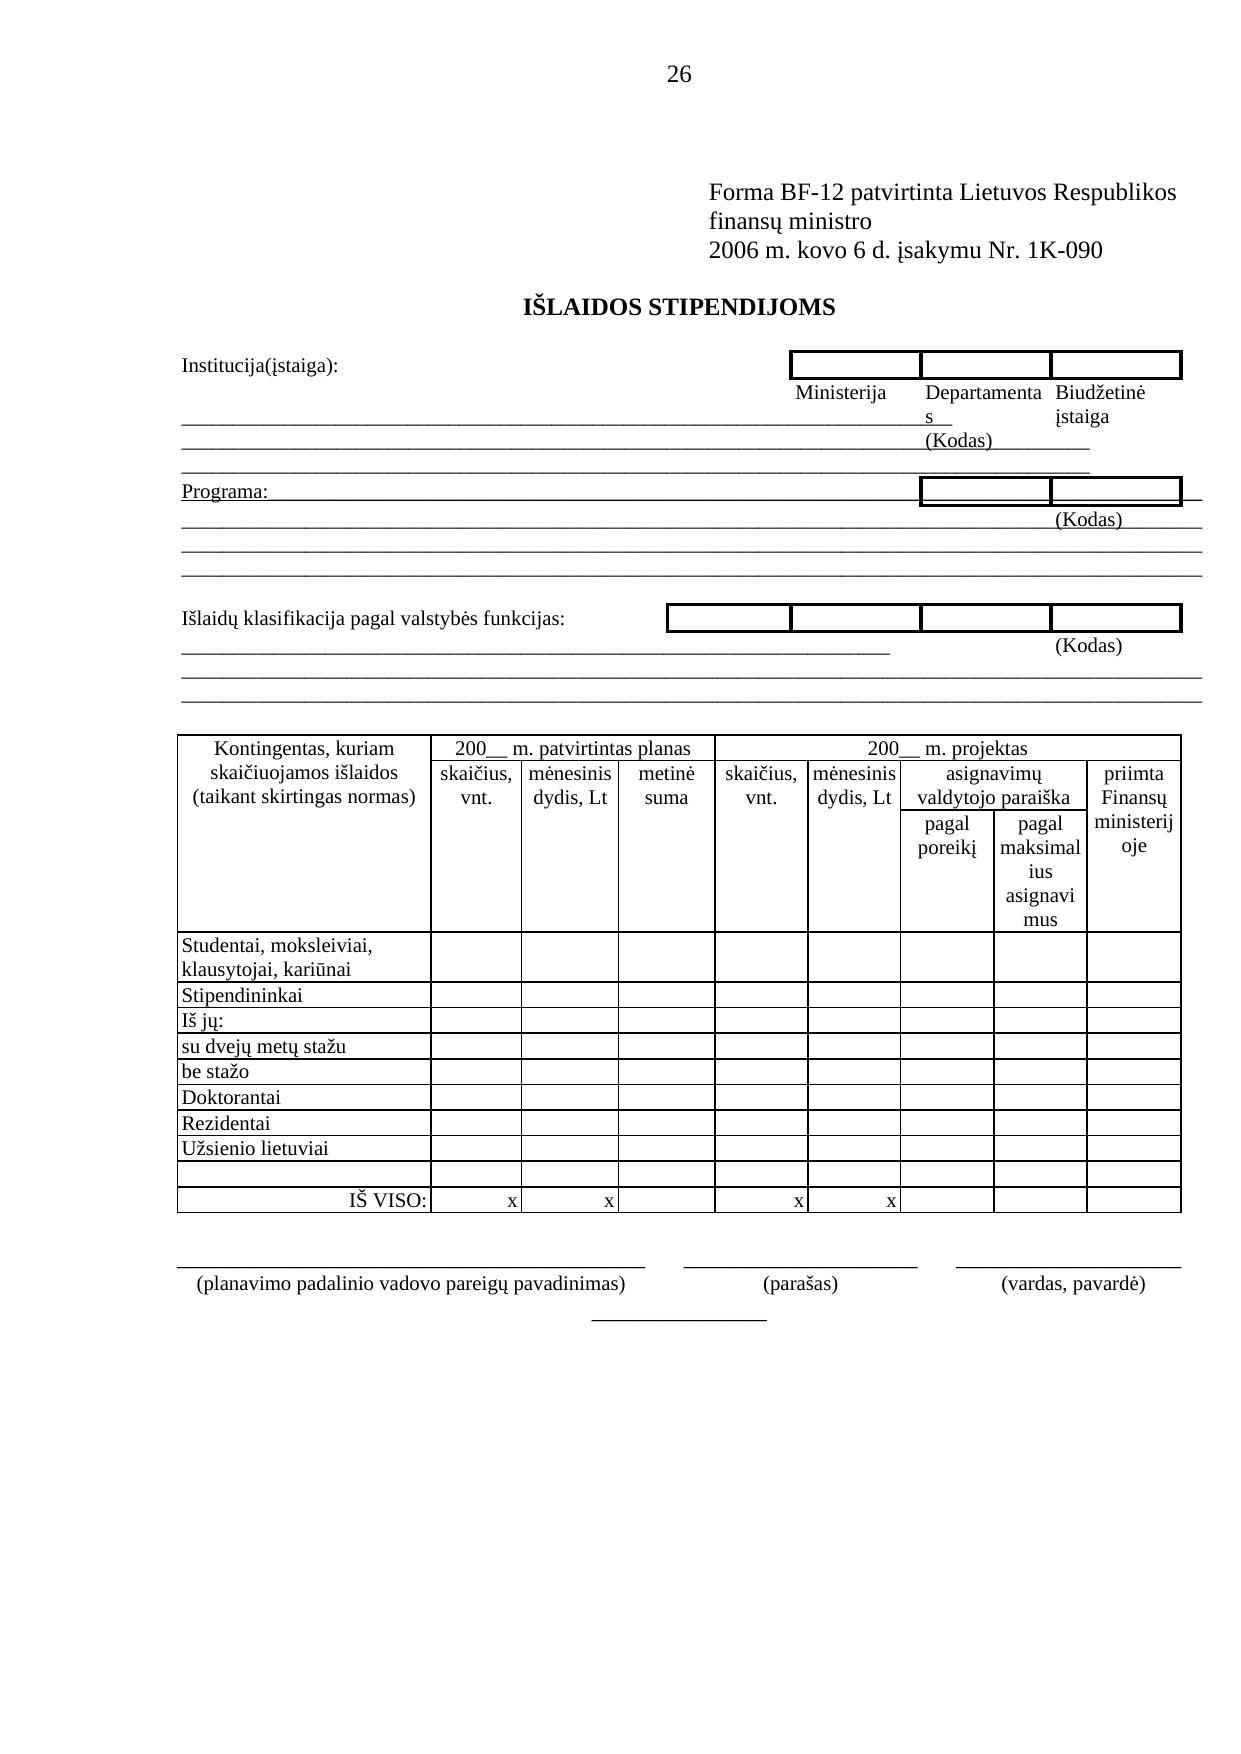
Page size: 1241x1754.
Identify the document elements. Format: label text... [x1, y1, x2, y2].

table_cell [619, 1162, 623, 1186]
table_cell [989, 983, 993, 1007]
table_cell [517, 1034, 521, 1058]
table_cell [619, 1034, 623, 1058]
table_cell [522, 983, 526, 1007]
table_cell [522, 1136, 526, 1160]
table_cell [901, 1085, 905, 1109]
table_cell [1047, 579, 1051, 603]
table_cell [517, 1162, 521, 1186]
table_cell [791, 633, 795, 654]
table_cell [522, 1034, 526, 1058]
table_cell [522, 1111, 526, 1135]
table_cell [921, 452, 925, 473]
table_cell __ [177, 452, 181, 476]
table_cell [989, 1085, 993, 1109]
text 2006 m. kovo 6 d. įsakymu Nr. 1K-090 [177, 235, 1181, 263]
table_cell [809, 933, 900, 981]
table_cell metinė suma [619, 761, 714, 931]
table_cell [1177, 579, 1181, 603]
table_cell [901, 1136, 905, 1160]
table_cell [619, 1188, 623, 1212]
table_cell [1053, 606, 1179, 630]
table_cell [667, 633, 671, 654]
table_cell [917, 633, 921, 657]
table_cell [716, 933, 807, 981]
table_cell __ [177, 531, 181, 555]
table_cell [901, 933, 993, 981]
table_cell [896, 983, 900, 1007]
table_cell [522, 1085, 526, 1109]
table_cell Programa: [177, 476, 919, 503]
table_cell [1051, 579, 1055, 603]
table_cell [517, 1085, 521, 1109]
table_cell __ [1177, 681, 1181, 702]
table_header [1053, 353, 1179, 377]
table_cell [896, 1136, 900, 1160]
table_cell [517, 1008, 521, 1032]
table_cell mėnesinis dydis, Lt [809, 761, 900, 931]
table_cell [1051, 428, 1055, 449]
table_cell mėnesinis dydis, Lt [522, 761, 618, 931]
table_cell [896, 1008, 900, 1032]
table_cell [901, 1188, 905, 1212]
table_cell [901, 1008, 905, 1032]
table_cell [787, 579, 791, 603]
table_cell [1047, 633, 1051, 657]
table_cell [923, 606, 1049, 630]
table_cell [614, 1111, 618, 1135]
table_cell [901, 983, 905, 1007]
table_cell [989, 1136, 993, 1160]
table_cell x [522, 1188, 526, 1212]
table_cell [901, 1060, 905, 1083]
table_cell __ [177, 377, 791, 428]
table_cell __ [917, 428, 921, 449]
table_cell __ [1177, 657, 1181, 678]
table_cell [522, 933, 618, 981]
table_cell [432, 933, 521, 981]
table_cell [619, 1111, 623, 1135]
table_cell __ [177, 555, 181, 579]
table_cell [921, 579, 925, 603]
table_cell [619, 983, 623, 1007]
table_cell [793, 606, 919, 630]
table_cell priimta Finansų ministerijoje [1088, 761, 1180, 931]
table_cell [1088, 933, 1180, 981]
table_cell [896, 1085, 900, 1109]
table_cell [614, 1136, 618, 1160]
table_header [793, 353, 919, 377]
table_cell [517, 1136, 521, 1160]
table_header Institucija(įstaiga): [177, 350, 789, 377]
table_cell [896, 1060, 900, 1083]
table_cell __ [177, 630, 667, 657]
table_cell [989, 1188, 993, 1212]
table_cell [1177, 428, 1181, 452]
table_cell [995, 933, 1086, 981]
text IŠLAIDOS STIPENDIJOMS [177, 292, 1181, 321]
table_cell [901, 1162, 905, 1186]
table_cell [614, 1085, 618, 1109]
table_cell [989, 1111, 993, 1135]
table_cell Išlaidų klasifikacija pagal valstybės funkcijas: [177, 603, 666, 630]
table_cell [1047, 452, 1051, 473]
table_cell __ [177, 504, 919, 531]
table_cell [901, 1034, 905, 1058]
table_cell [619, 1060, 623, 1083]
table_cell [989, 1162, 993, 1186]
table_cell [1177, 452, 1181, 476]
table_cell [614, 1162, 618, 1186]
table_cell x [614, 1188, 618, 1212]
table_cell skaičius, vnt. [432, 761, 521, 931]
text ______________ [177, 1295, 1181, 1323]
table_cell [614, 983, 618, 1007]
table_cell __ [917, 452, 921, 473]
table_cell [1053, 479, 1179, 500]
table_cell [896, 1162, 900, 1186]
table_cell [522, 1060, 526, 1083]
table_cell [921, 633, 925, 657]
table_cell [177, 579, 181, 603]
table_cell [896, 1111, 900, 1135]
table_cell pagal poreikį [901, 811, 993, 931]
table_cell __ [177, 657, 181, 681]
table_cell [517, 1111, 521, 1135]
table_cell [791, 579, 795, 603]
table_cell [896, 1034, 900, 1058]
table_cell [614, 1008, 618, 1032]
table_cell [989, 1008, 993, 1032]
table_cell [522, 1008, 526, 1032]
table_cell [614, 1060, 618, 1083]
table_cell Ministerija [791, 380, 921, 425]
table_cell skaičius, vnt. [716, 761, 807, 931]
table_cell [619, 1136, 623, 1160]
table_cell [923, 479, 1049, 500]
table_cell [517, 1060, 521, 1083]
table_cell x [517, 1188, 521, 1212]
table_cell __ [1177, 555, 1181, 576]
table_cell [522, 1162, 526, 1186]
table_cell __ [1177, 531, 1181, 552]
table_header Kontingentas, kuriam skaičiuojamos išlaidos (taikant skirtingas normas) [178, 736, 430, 931]
table_cell x [896, 1188, 900, 1212]
table_cell [989, 1060, 993, 1083]
table_cell [517, 983, 521, 1007]
text Forma BF-12 patvirtinta Lietuvos Respublikos [177, 177, 1181, 206]
table_cell [614, 1034, 618, 1058]
table_cell [619, 1008, 623, 1032]
table_cell __ [177, 428, 181, 452]
table_cell [619, 1085, 623, 1109]
table_cell [917, 579, 921, 603]
table_cell __ [177, 681, 181, 705]
table_cell [901, 1111, 905, 1135]
table_cell [619, 933, 714, 981]
text (planavimo padalinio vadovo pareigų pavadinimas) (parašas) (vardas, pavardė) [177, 1271, 1181, 1295]
table_cell [989, 1034, 993, 1058]
table_header [923, 353, 1049, 377]
table_cell __ [1047, 507, 1051, 528]
table_cell [787, 633, 791, 654]
table_cell [1051, 452, 1055, 473]
text finansų ministro [177, 206, 1181, 235]
